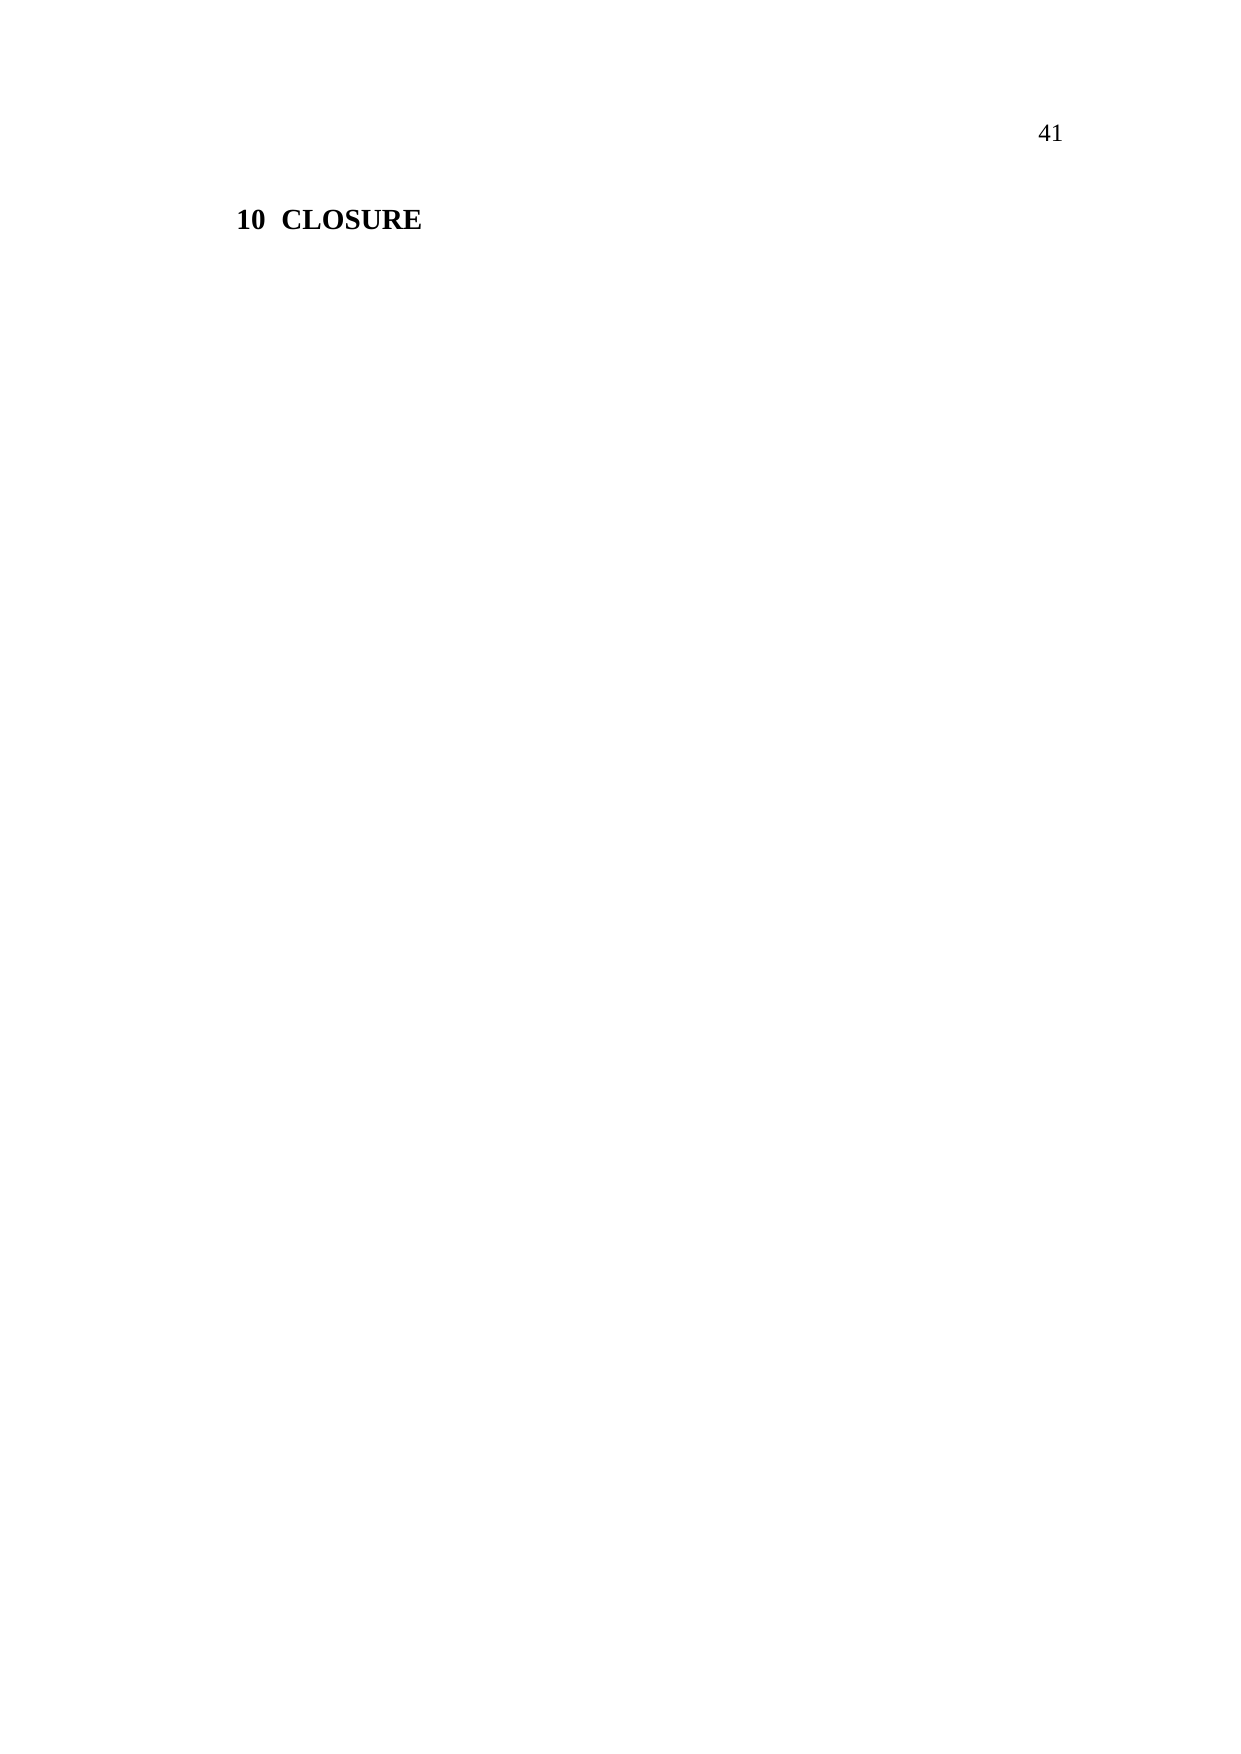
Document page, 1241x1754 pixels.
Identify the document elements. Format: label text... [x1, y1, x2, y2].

subtitle Closure [236, 202, 1063, 236]
